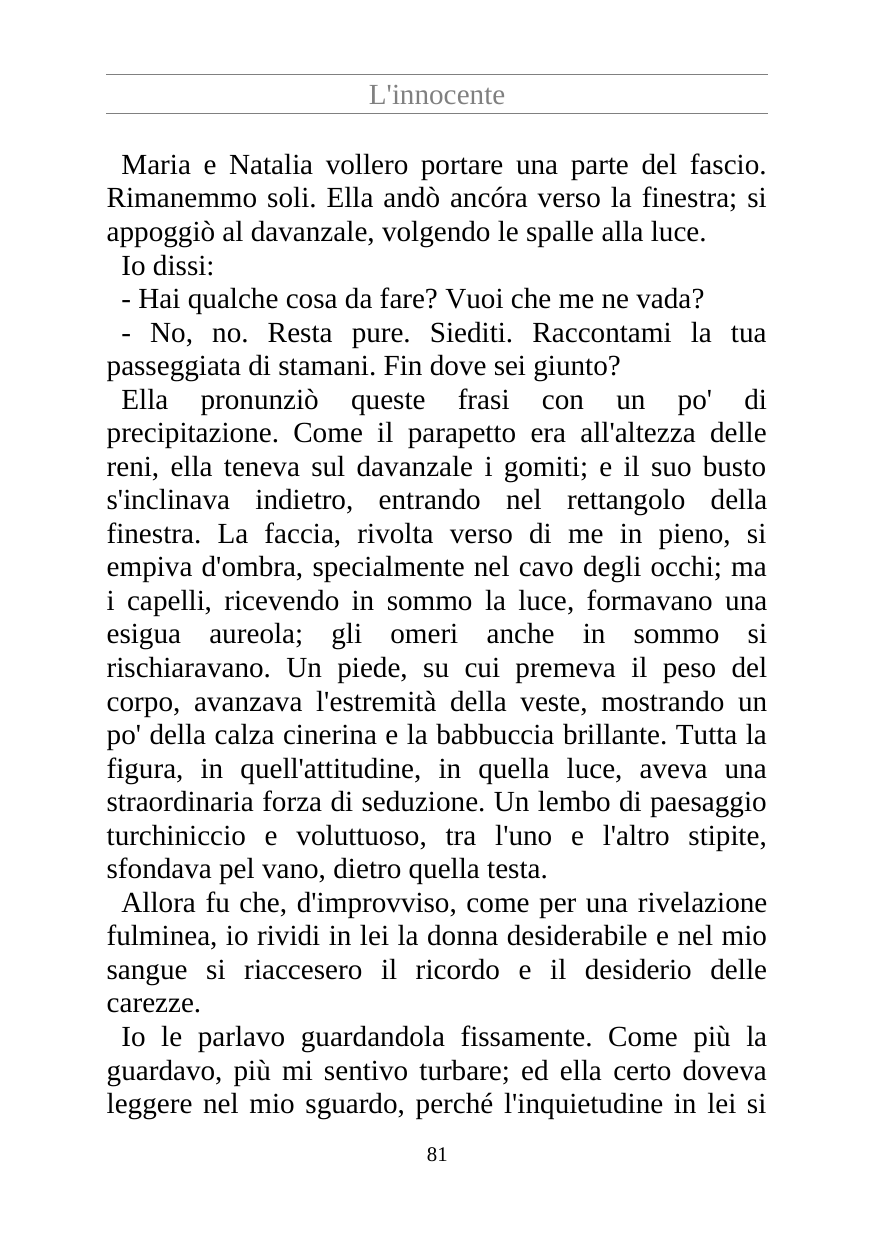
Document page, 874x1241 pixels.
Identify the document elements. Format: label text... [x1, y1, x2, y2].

text - Hai qualche cosa da fare? Vuoi che me ne vada? [106, 281, 768, 315]
text Io dissi: [106, 248, 768, 281]
text Allora fu che, d'improvviso, come per una rivelazione fulminea, io rividi in lei la donna desiderabile e nel mio sangue si riaccesero il ricordo e il desiderio delle carezze. [106, 885, 768, 1019]
text Maria e Natalia vollero portare una parte del fascio. Rimanemmo soli. Ella andò ancóra verso la finestra; si appoggiò al davanzale, volgendo le spalle alla luce. [106, 147, 768, 248]
text - No, no. Resta pure. Siediti. Raccontami la tua passeggiata di stamani. Fin dove sei giunto? [106, 315, 768, 382]
text Ella pronunziò queste frasi con un po' di precipitazione. Come il parapetto era all'altezza delle reni, ella teneva sul davanzale i gomiti; e il suo busto s'inclinava indietro, entrando nel rettangolo della finestra. La faccia, rivolta verso di me in pieno, si empiva d'ombra, specialmente nel cavo degli occhi; ma i capelli, ricevendo in sommo la luce, formavano una esigua aureola; gli omeri anche in sommo si rischiaravano. Un piede, su cui premeva il peso del corpo, avanzava l'estremità della veste, mostrando un po' della calza cinerina e la babbuccia brillante. Tutta la figura, in quell'attitudine, in quella luce, aveva una straordinaria forza di seduzione. Un lembo di paesaggio turchiniccio e voluttuoso, tra l'uno e l'altro stipite, sfondava pel vano, dietro quella testa. [106, 382, 768, 885]
text Io le parlavo guardandola fissamente. Come più la guardavo, più mi sentivo turbare; ed ella certo doveva leggere nel mio sguardo, perché l'inquietudine in lei si [106, 1019, 768, 1120]
